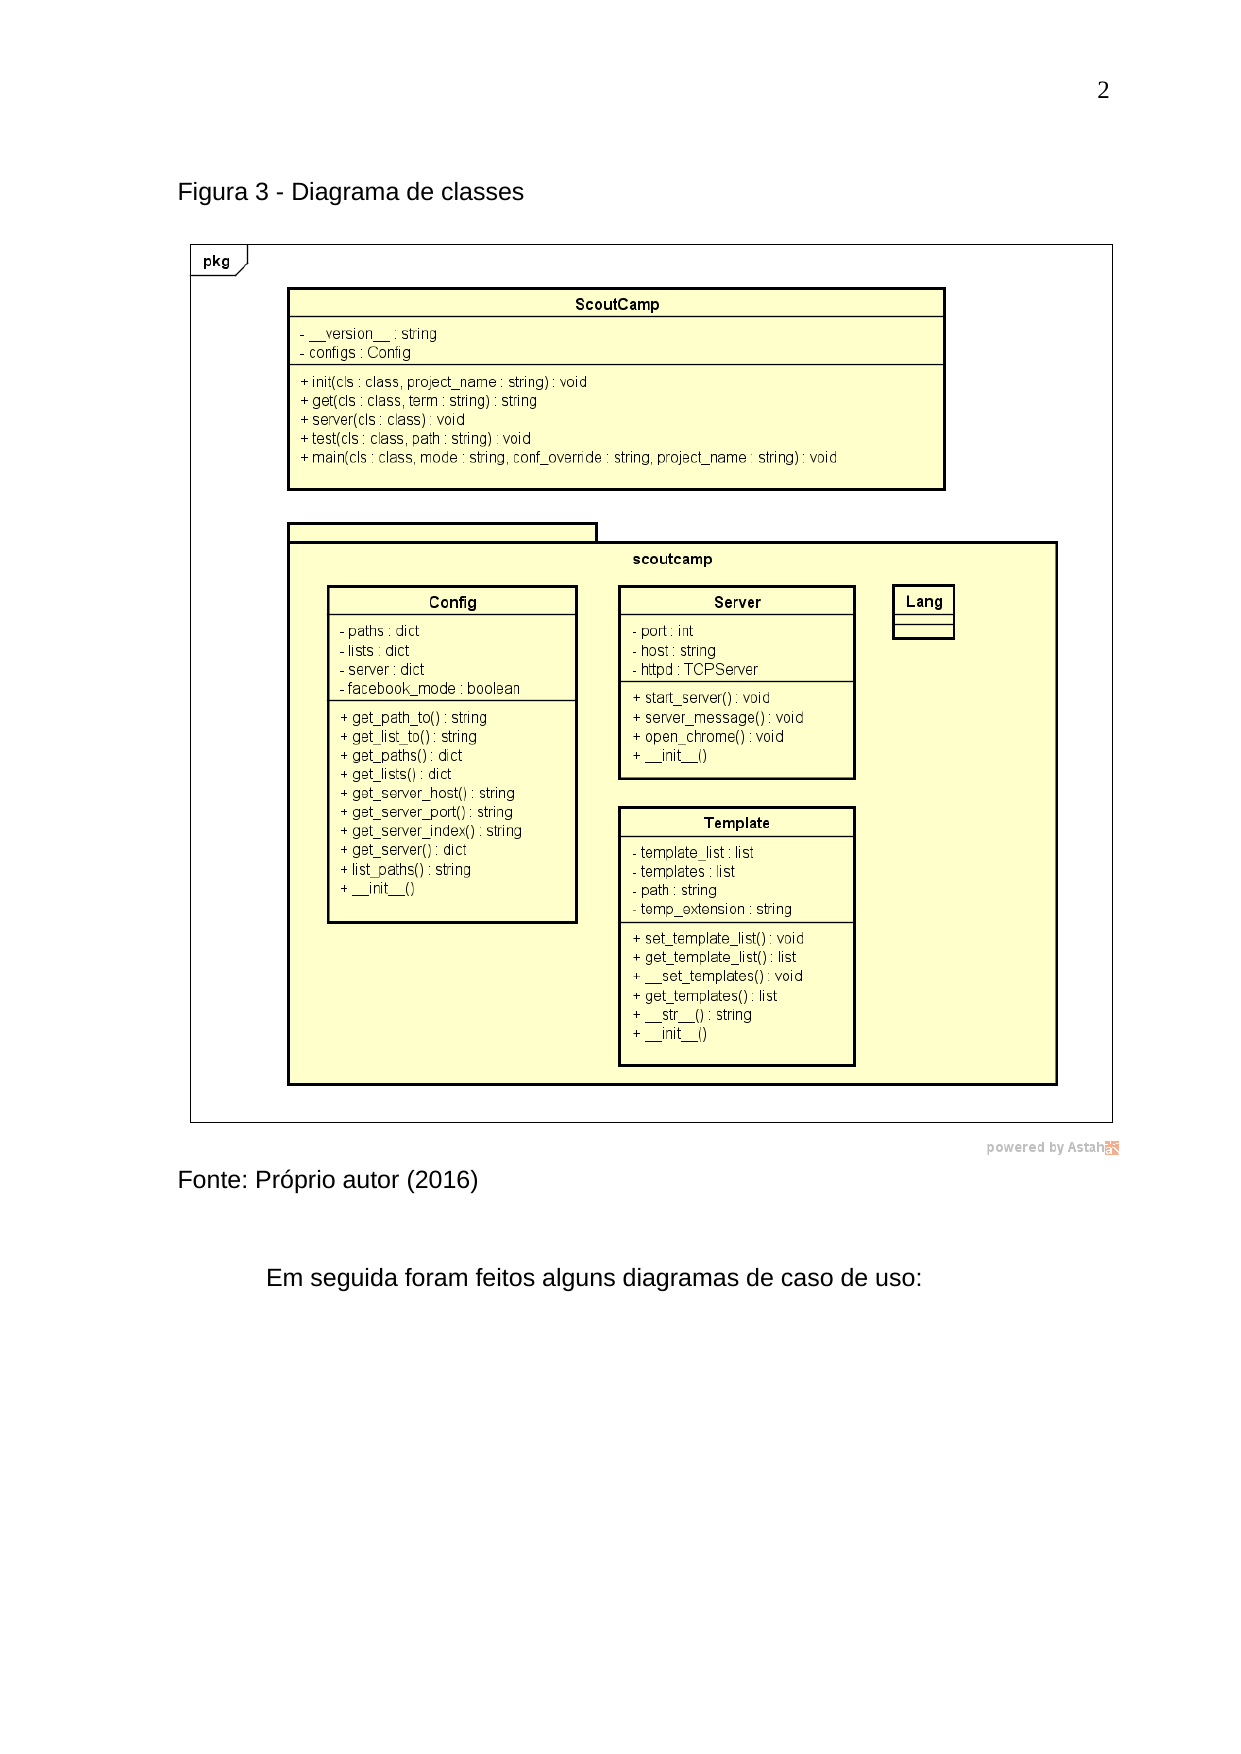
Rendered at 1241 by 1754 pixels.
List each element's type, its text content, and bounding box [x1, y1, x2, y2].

text Figura 3 - Diagrama de classes [177, 177, 1122, 206]
picture [177, 231, 1123, 1159]
text Em seguida foram feitos alguns diagramas de caso de uso: [177, 1263, 1122, 1292]
text [177, 226, 1122, 231]
text Fonte: Próprio autor (2016) [177, 1159, 1122, 1193]
